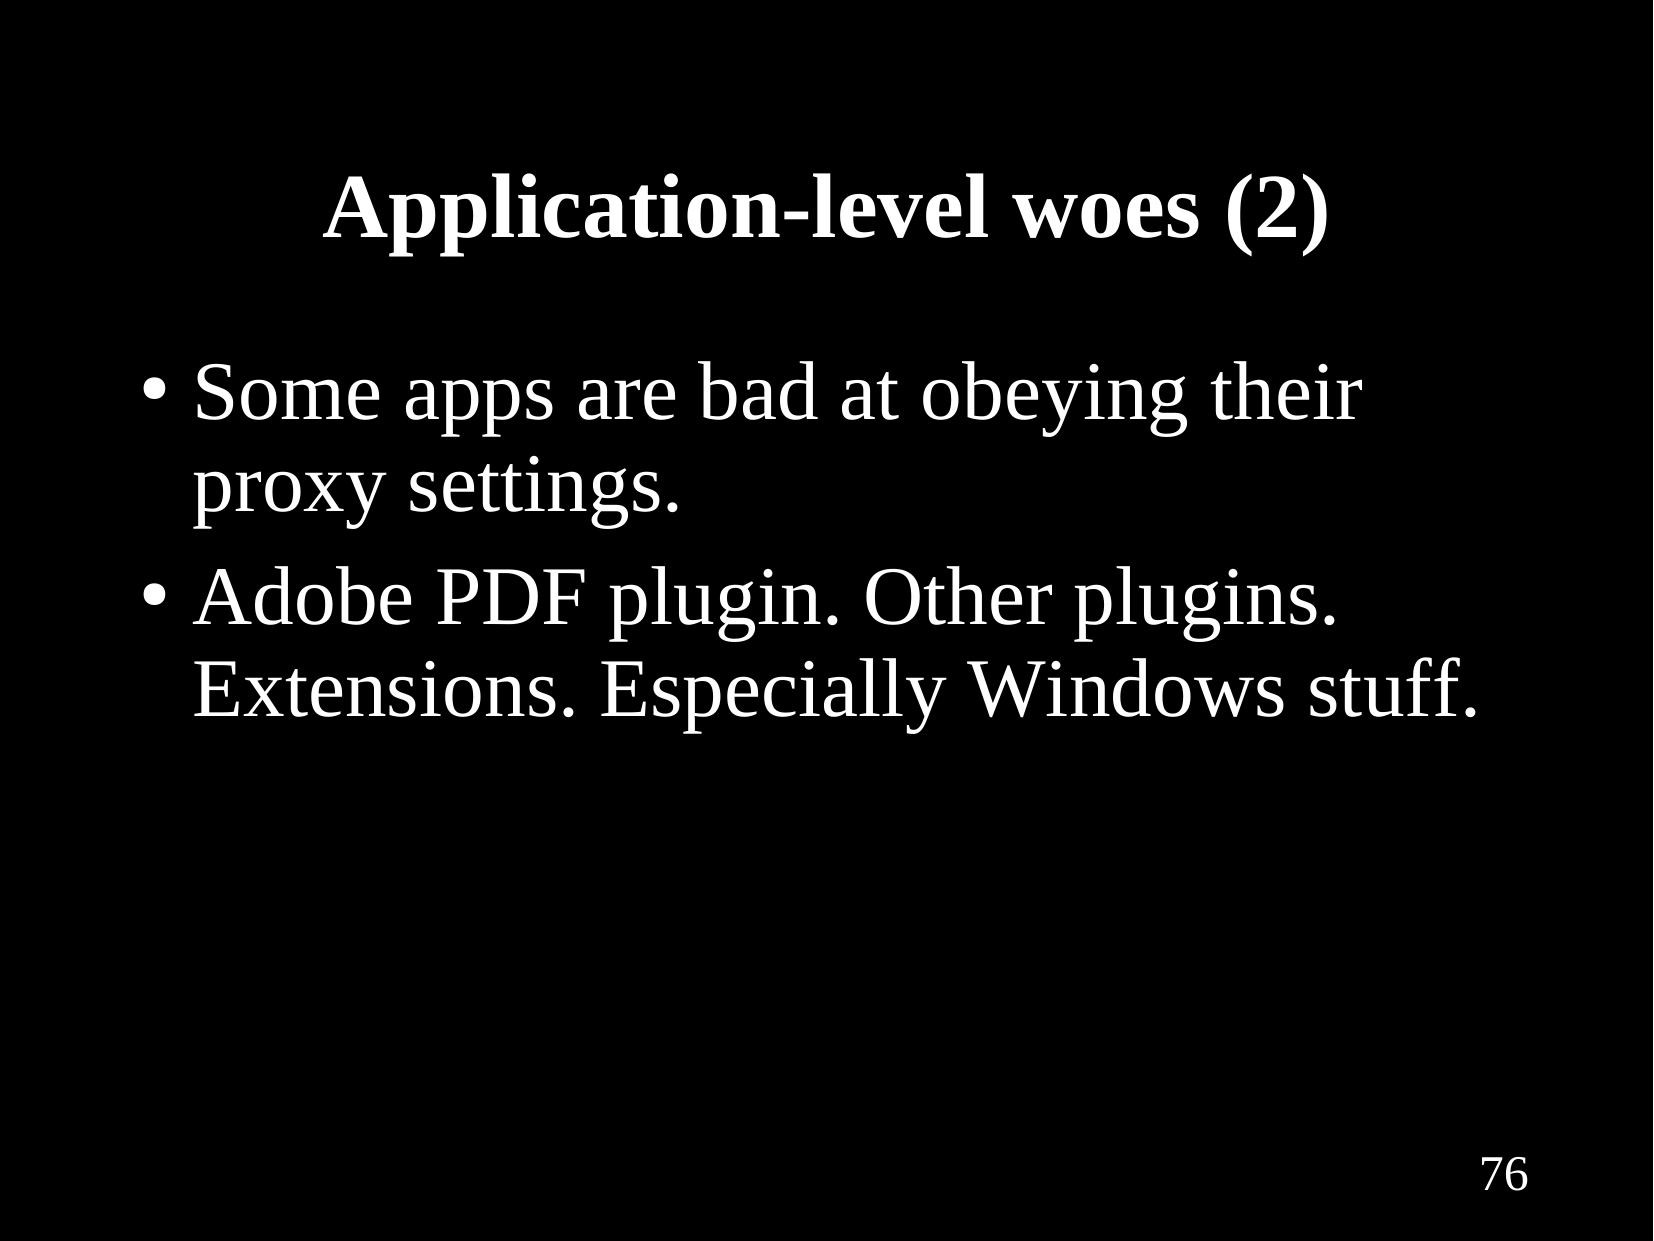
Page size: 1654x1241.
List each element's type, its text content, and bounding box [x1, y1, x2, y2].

list Some apps are bad at obeying their proxy settings. Adobe PDF plugin. Other plugins. Extensions. Especially Windows stuff. [121, 344, 1534, 1127]
title Application-level woes (2) [121, 102, 1534, 311]
